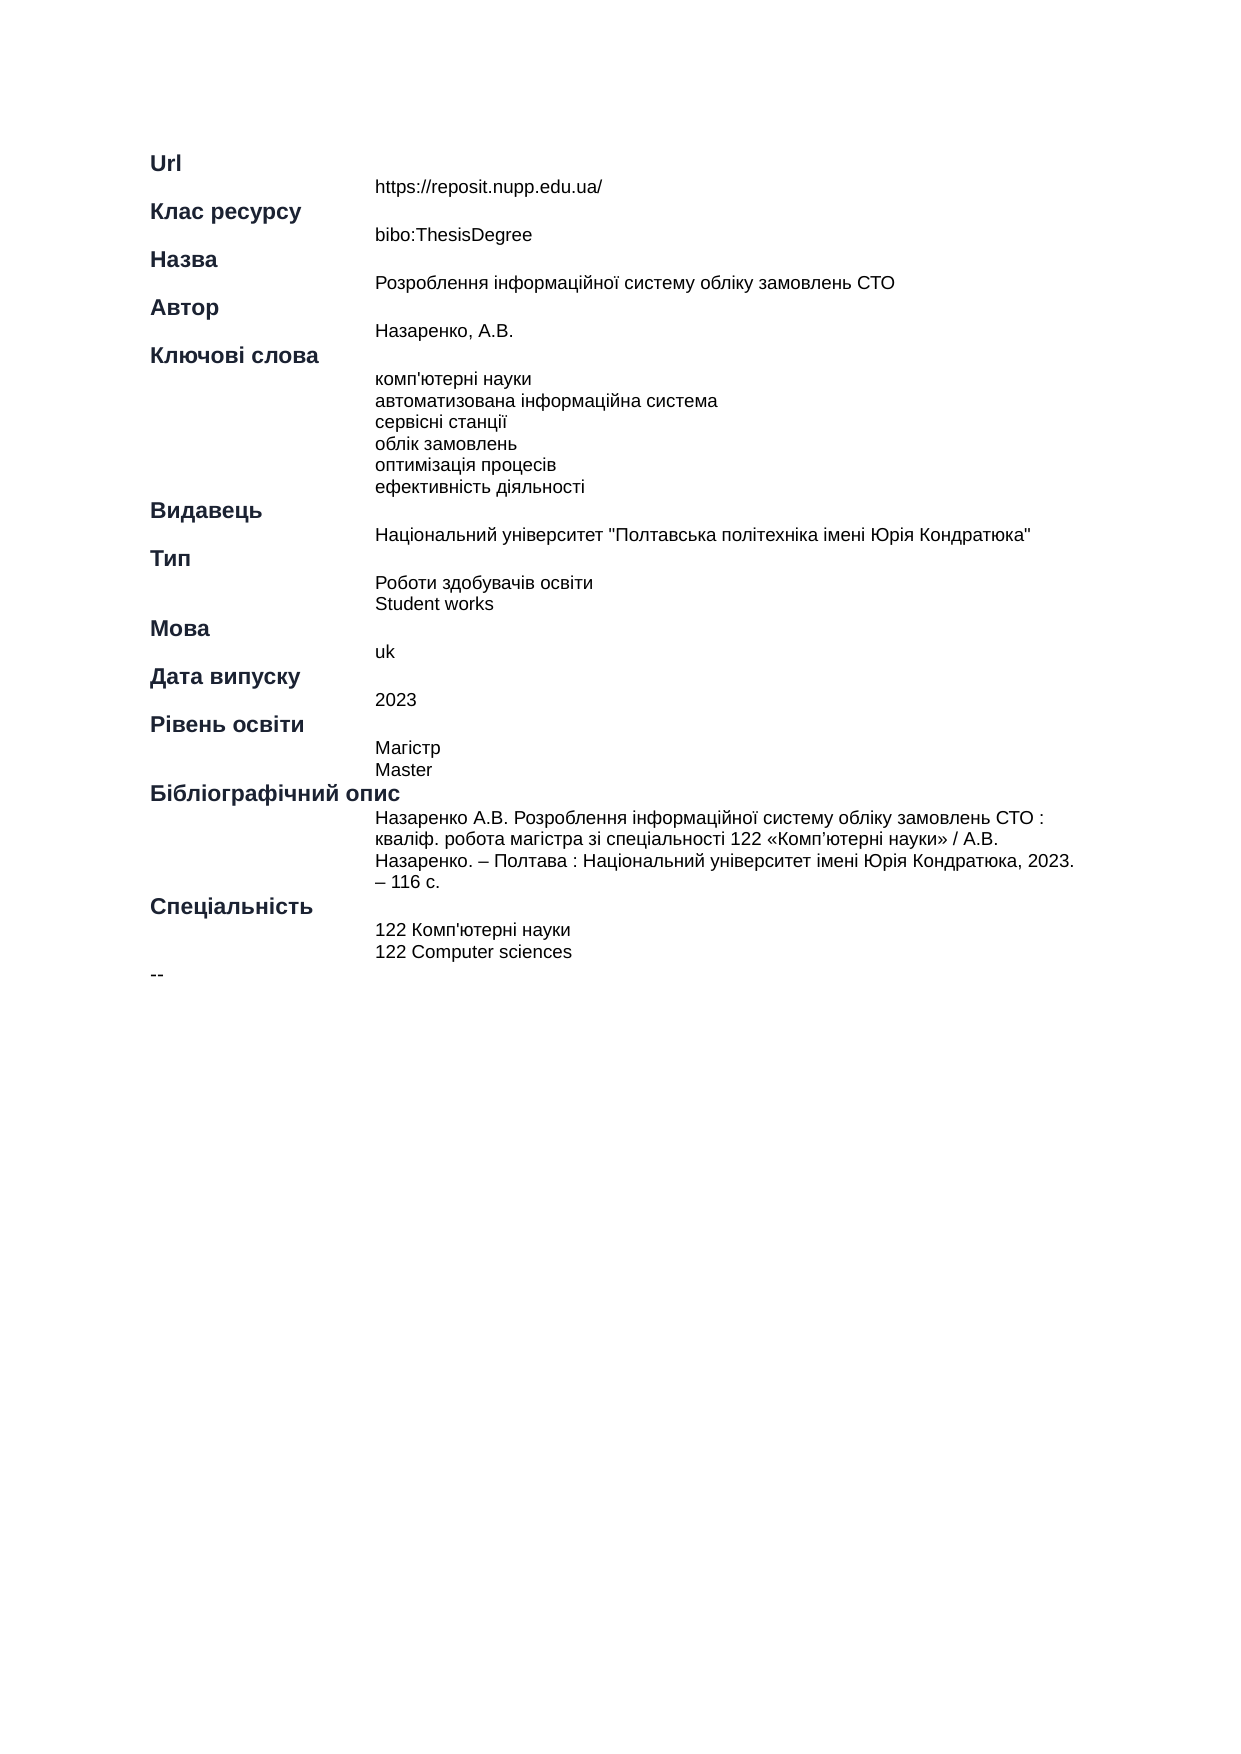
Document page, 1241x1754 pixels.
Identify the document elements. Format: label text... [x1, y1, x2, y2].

text 2023 [375, 689, 1090, 711]
text Видавець [150, 497, 1090, 524]
text Student works [375, 593, 1090, 615]
text Національний університет "Полтавська політехніка імені Юрія Кондратюка" [375, 524, 1090, 545]
text Тип [150, 545, 1090, 572]
text автоматизована інформаційна система [375, 389, 1090, 411]
text uk [375, 641, 1090, 663]
text 122 Computer sciences [375, 941, 1090, 962]
text Клас ресурсу [150, 198, 1090, 224]
text сервісні станції [375, 411, 1090, 433]
text Спеціальність [150, 893, 1090, 919]
text комп'ютерні науки [375, 368, 1090, 389]
text 122 Комп'ютерні науки [375, 919, 1090, 941]
text облік замовлень [375, 433, 1090, 454]
text Ключові слова [150, 342, 1090, 368]
text Мова [150, 615, 1090, 641]
text Дата випуску [150, 663, 1090, 689]
text -- [150, 962, 1090, 986]
text Автор [150, 294, 1090, 320]
text Master [375, 758, 1090, 780]
text bibo:ThesisDegree [375, 224, 1090, 246]
text Назаренко, А.В. [375, 320, 1090, 342]
text Назва [150, 246, 1090, 272]
text оптимізація процесів [375, 454, 1090, 476]
text Роботи здобувачів освіти [375, 572, 1090, 593]
text Магістр [375, 737, 1090, 758]
text ефективність діяльності [375, 476, 1090, 497]
text Url [150, 150, 1090, 176]
text Назаренко А.В. Розроблення інформаційної систему обліку замовлень СТО : кваліф. робота магістра зі спеціальності 122 «Комп’ютерні науки» / А.В. Назаренко. – Полтава : Національний університет імені Юрія Кондратюка, 2023. – 116 с. [375, 806, 1090, 893]
text Розроблення інформаційної систему обліку замовлень СТО [375, 272, 1090, 294]
text Бібліографічний опис [150, 780, 1090, 806]
text Рівень освіти [150, 711, 1090, 737]
text https://reposit.nupp.edu.ua/ [375, 176, 1090, 198]
